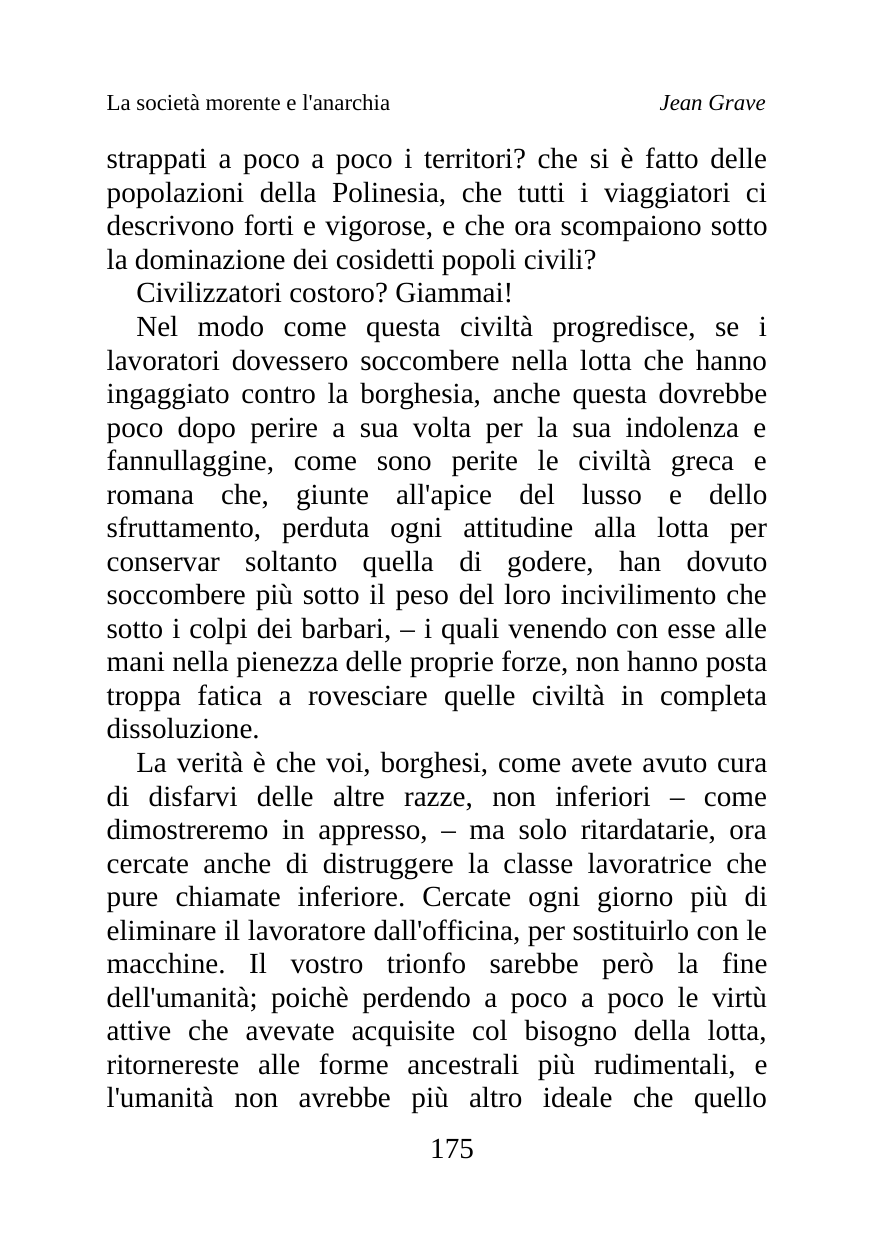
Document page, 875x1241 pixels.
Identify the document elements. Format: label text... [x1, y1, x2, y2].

text Civilizzatori costoro? Giammai! [106, 276, 768, 309]
text strappati a poco a poco i territori? che si è fatto delle popolazioni della Polinesia, che tutti i viaggiatori ci descrivono forti e vigorose, e che ora scompaiono sotto la dominazione dei cosidetti popoli civili? [106, 141, 768, 276]
text Nel modo come questa civiltà progredisce, se i lavoratori dovessero soccombere nella lotta che hanno ingaggiato contro la borghesia, anche questa dovrebbe poco dopo perire a sua volta per la sua indolenza e fannullaggine, come sono perite le civiltà greca e romana che, giunte all'apice del lusso e dello sfruttamento, perduta ogni attitudine alla lotta per conservar soltanto quella di godere, han dovuto soccombere più sotto il peso del loro incivilimento che sotto i colpi dei barbari, – i quali venendo con esse alle mani nella pienezza delle proprie forze, non hanno posta troppa fatica a rovesciare quelle civiltà in completa dissoluzione. [106, 309, 768, 745]
text La verità è che voi, borghesi, come avete avuto cura di disfarvi delle altre razze, non inferiori – come dimostreremo in appresso, – ma solo ritardatarie, ora cercate anche di distruggere la classe lavoratrice che pure chiamate inferiore. Cercate ogni giorno più di eliminare il lavoratore dall'officina, per sostituirlo con le macchine. Il vostro trionfo sarebbe però la fine dell'umanità; poichè perdendo a poco a poco le virtù attive che avevate acquisite col bisogno della lotta, ritornereste alle forme ancestrali più rudimentali, e l'umanità non avrebbe più altro ideale che quello [106, 745, 768, 1114]
